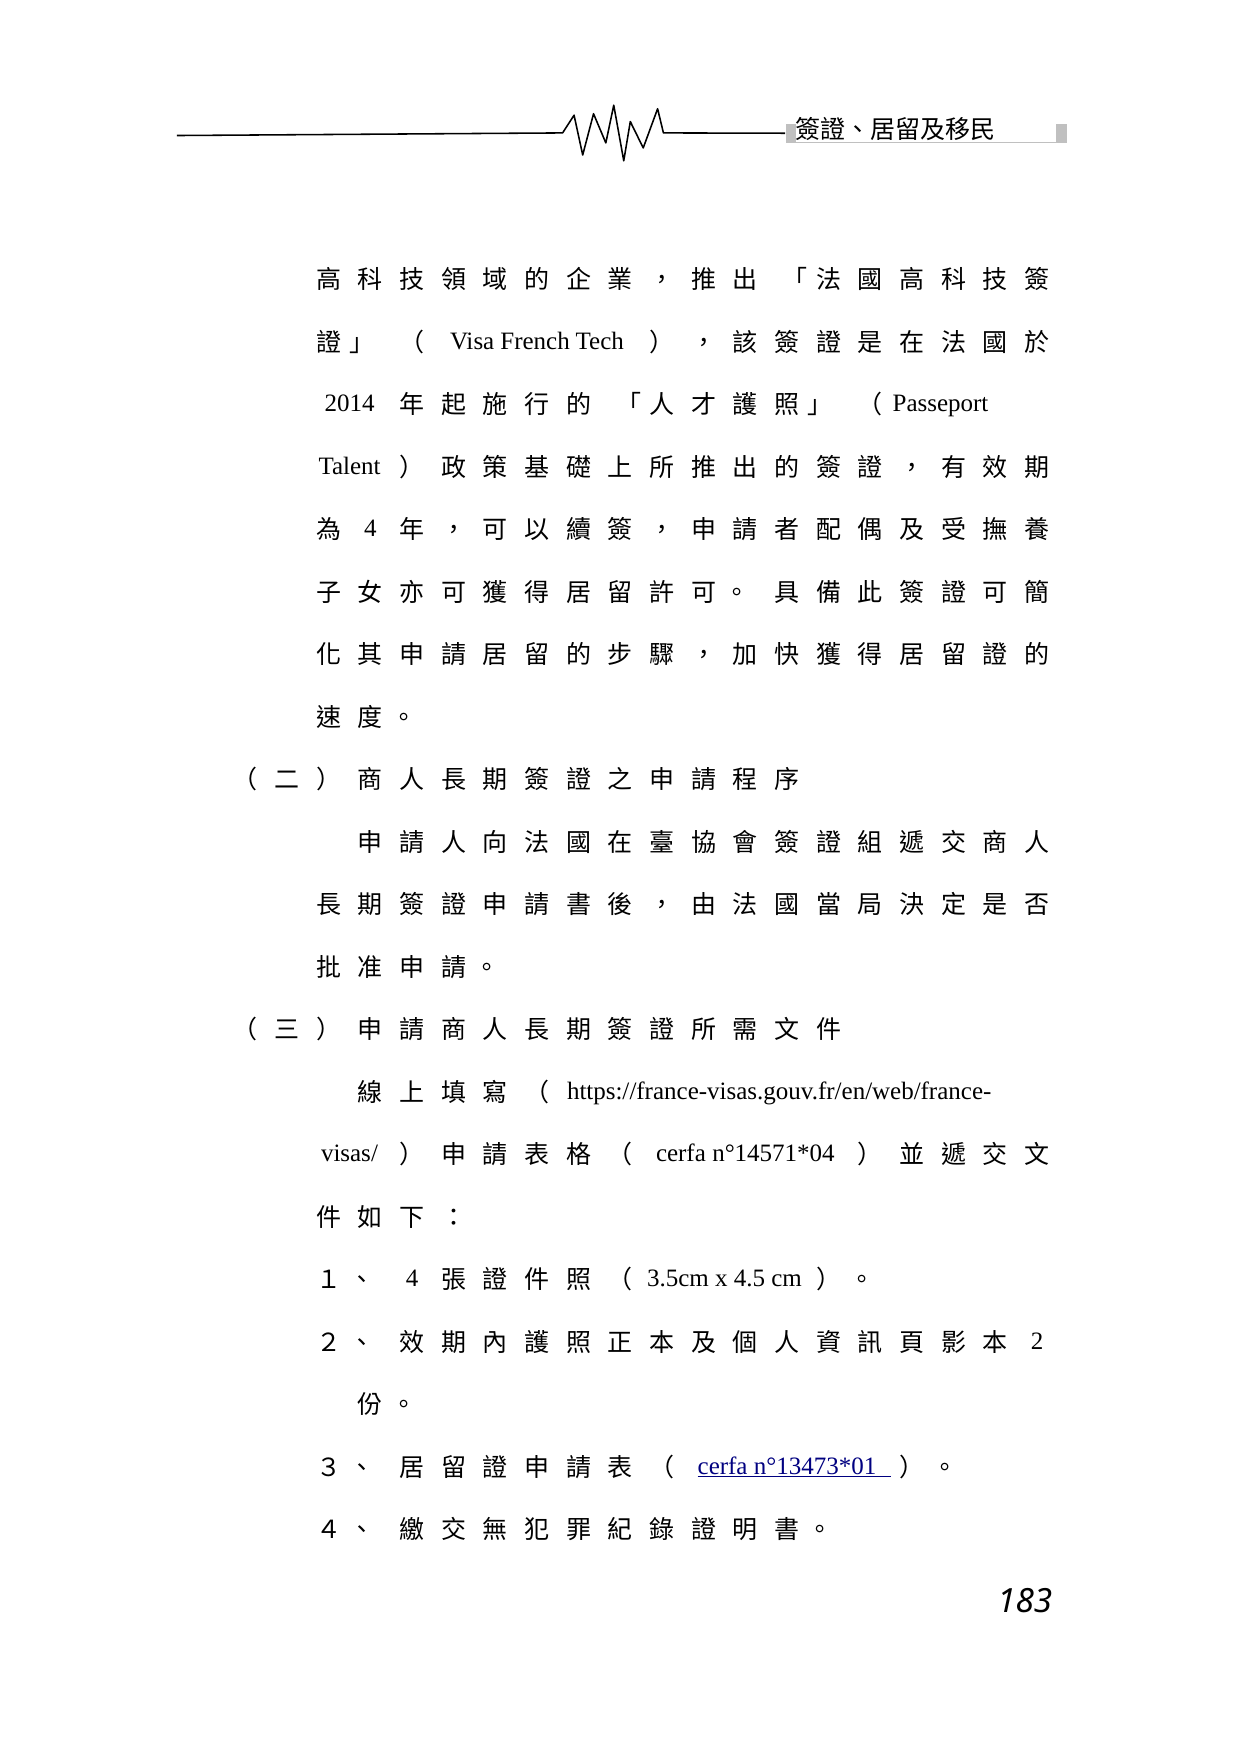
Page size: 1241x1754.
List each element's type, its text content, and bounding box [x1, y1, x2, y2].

text 高科技領域的企業，推出「法國高科技簽證」（Visa French Tech），該簽證是在法國於2014年起施行的「人才護照」（Passeport Talent）政策基礎上所推出的簽證，有效期為4年，可以續簽，申請者配偶及受撫養子女亦可獲得居留許可。具備此簽證可簡化其申請居留的步驟，加快獲得居留證的速度。 [281, 236, 1058, 736]
text （二）商人長期簽證之申請程序 [207, 736, 1058, 799]
text ２、效期內護照正本及個人資訊頁影本2份。 [281, 1299, 1058, 1424]
text 線上填寫（https://france-visas.gouv.fr/en/web/france-visas/）申請表格（cerfa n°14571*04）並遞交文件如下： [281, 1049, 1058, 1236]
text ３、居留證申請表（cerfa n°13473*01）。 [281, 1424, 1058, 1486]
text ４、繳交無犯罪紀錄證明書。 [281, 1486, 1058, 1549]
text （三）申請商人長期簽證所需文件 [207, 986, 1058, 1049]
text 申請人向法國在臺協會簽證組遞交商人長期簽證申請書後，由法國當局決定是否批准申請。 [281, 799, 1058, 986]
text １、4張證件照（3.5cm x 4.5 cm）。 [281, 1236, 1058, 1299]
